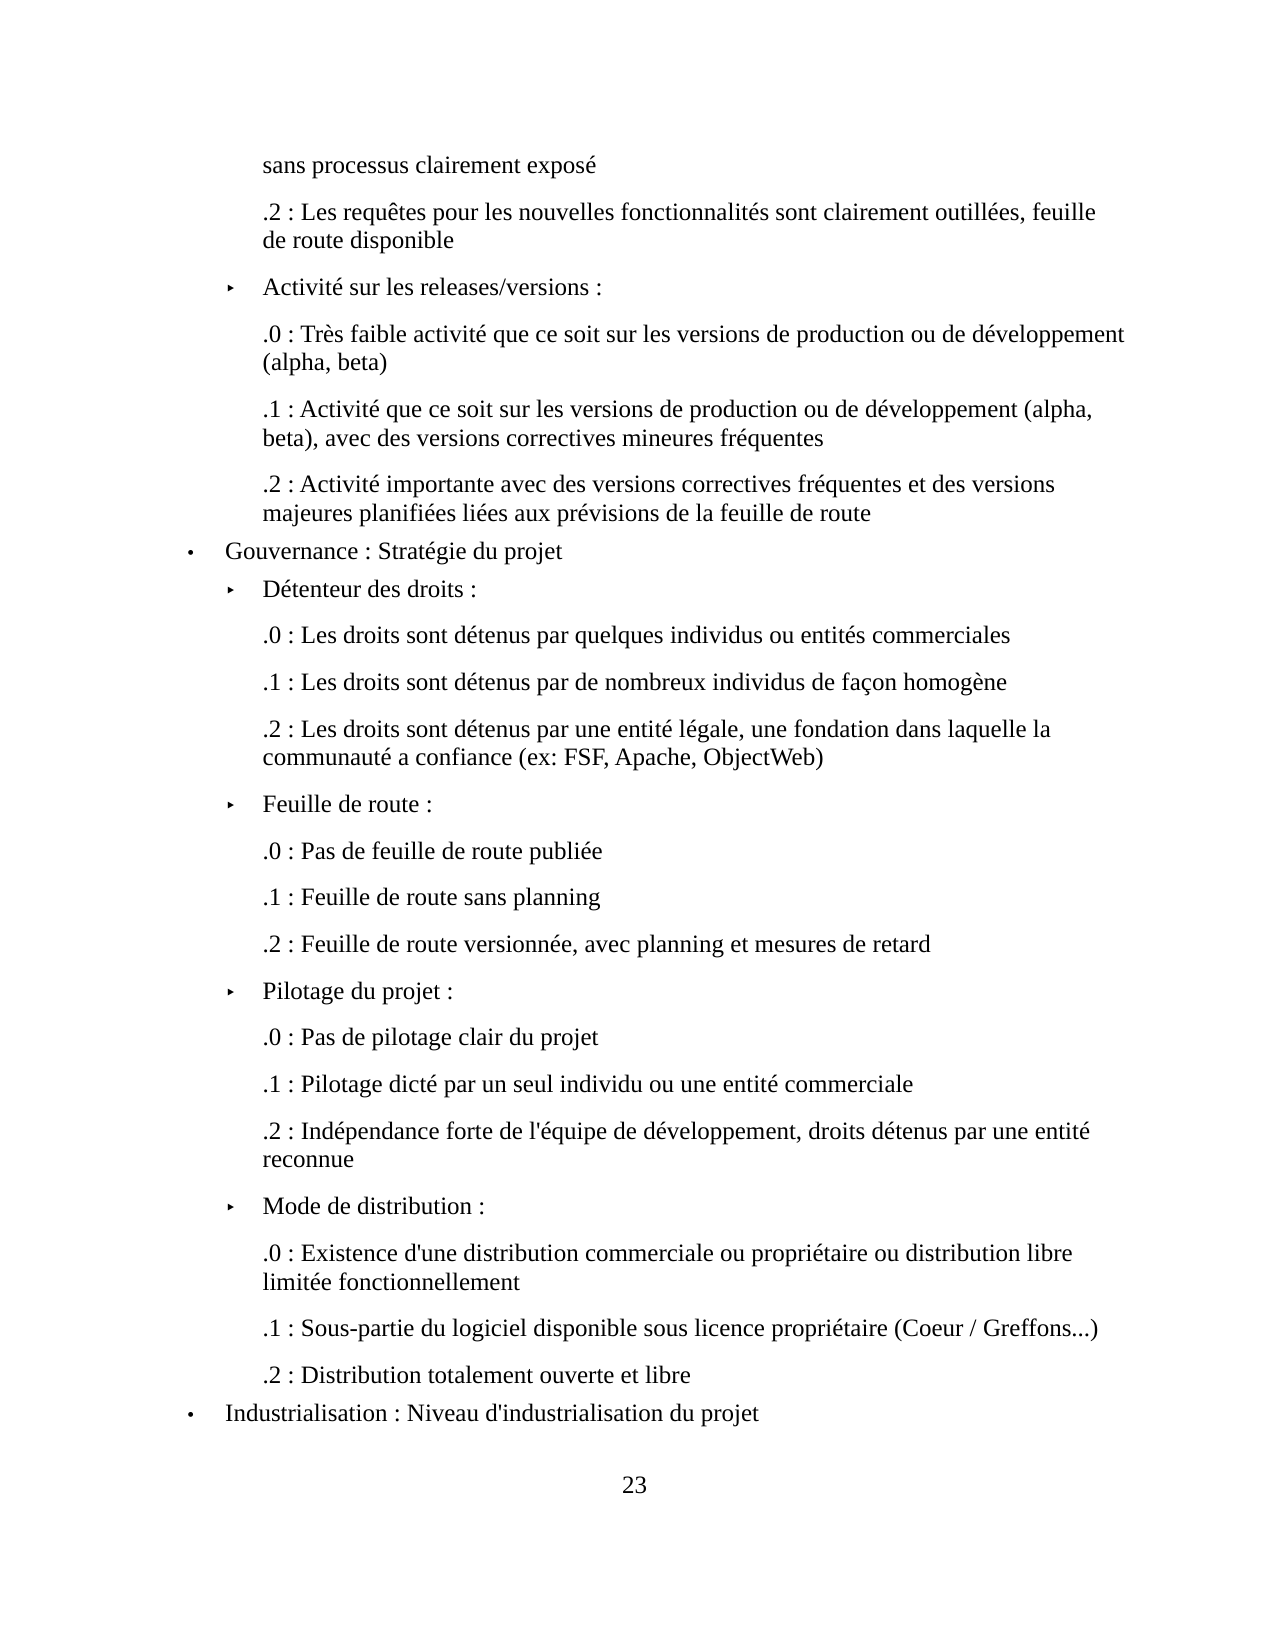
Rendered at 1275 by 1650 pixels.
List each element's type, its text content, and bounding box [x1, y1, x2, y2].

list .2 : Indépendance forte de l'équipe de développement, droits détenus par une entité reconnue [225, 1116, 1125, 1173]
list Activité sur les releases/versions : [225, 272, 1125, 301]
list .0 : Pas de feuille de route publiée [225, 836, 1125, 864]
list Feuille de route : [225, 789, 1125, 818]
list .0 : Existence d'une distribution commerciale ou propriétaire ou distribution libre limitée fonctionnellement [225, 1238, 1125, 1295]
list Mode de distribution : [225, 1191, 1125, 1220]
list .2 : Les droits sont détenus par une entité légale, une fondation dans laquelle la communauté a confiance (ex: FSF, Apache, ObjectWeb) [225, 714, 1125, 771]
list .1 : Pilotage dicté par un seul individu ou une entité commerciale [225, 1069, 1125, 1098]
list Industrialisation : Niveau d'industrialisation du projet [187, 1398, 1125, 1426]
list Pilotage du projet : [225, 976, 1125, 1004]
list .1 : Activité que ce soit sur les versions de production ou de développement (alpha, beta), avec des versions correctives mineures fréquentes [225, 394, 1125, 452]
list .1 : Sous-partie du logiciel disponible sous licence propriétaire (Coeur / Greffons...) [225, 1313, 1125, 1342]
list .0 : Les droits sont détenus par quelques individus ou entités commerciales [225, 620, 1125, 649]
list .0 : Pas de pilotage clair du projet [225, 1022, 1125, 1051]
list Détenteur des droits : [225, 574, 1125, 602]
list .2 : Distribution totalement ouverte et libre [225, 1360, 1125, 1389]
list .0 : Très faible activité que ce soit sur les versions de production ou de développement (alpha, beta) [225, 319, 1125, 376]
list .2 : Feuille de route versionnée, avec planning et mesures de retard [225, 929, 1125, 958]
list Gouvernance : Stratégie du projet [187, 536, 1125, 565]
list .2 : Activité importante avec des versions correctives fréquentes et des versions majeures planifiées liées aux prévisions de la feuille de route [225, 469, 1125, 527]
list .1 : Les droits sont détenus par de nombreux individus de façon homogène [225, 667, 1125, 696]
list sans processus clairement exposé [225, 150, 1125, 179]
list .1 : Feuille de route sans planning [225, 882, 1125, 911]
list .2 : Les requêtes pour les nouvelles fonctionnalités sont clairement outillées, feuille de route disponible [225, 197, 1125, 254]
